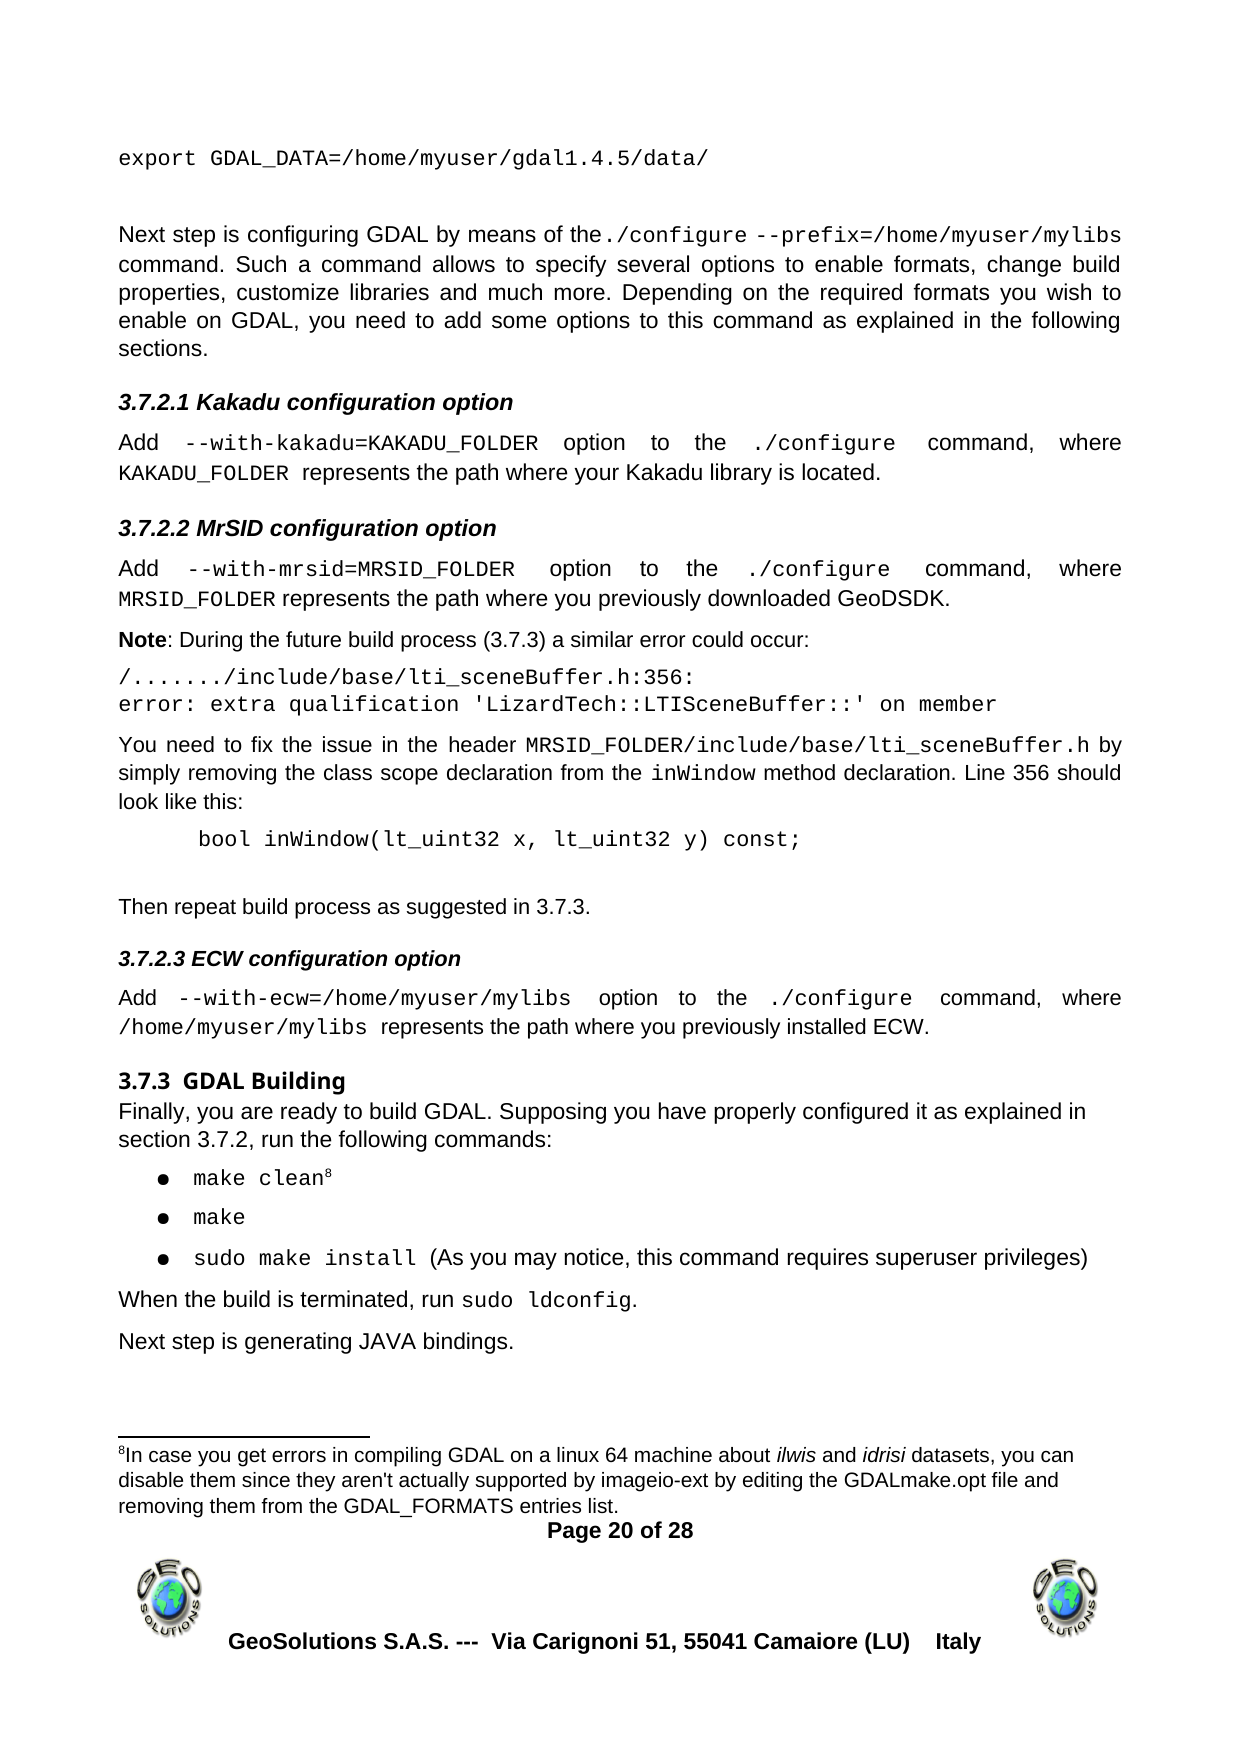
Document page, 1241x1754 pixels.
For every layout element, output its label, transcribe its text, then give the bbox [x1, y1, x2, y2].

text Finally, you are ready to build GDAL. Supposing you have properly configured it as explained in section 3.7.2, run the following commands: [118, 1099, 1122, 1153]
list make [156, 1206, 1122, 1231]
list sudo make install (As you may notice, this command requires superuser privileges) [156, 1245, 1122, 1272]
list make clean [156, 1167, 1122, 1192]
text Add --with-ecw=/home/myuser/mylibs option to the ./configure command, where /home/myuser/mylibs represents the path where you previously installed ECW. [118, 986, 1122, 1041]
text Then repeat build process as suggested in 3.7.3. [118, 868, 1122, 919]
text Next step is generating JAVA bindings. [118, 1328, 1122, 1354]
text export GDAL_DATA=/home/myuser/gdal1.4.5/data/ [118, 148, 1122, 172]
subtitle ECW configuration option [118, 947, 1122, 971]
subtitle Kakadu configuration option [118, 389, 1122, 415]
text /......./include/base/lti_sceneBuffer.h:356: error: extra qualification 'LizardTech::LTISceneBuffer::' on member [118, 666, 1122, 718]
subtitle GDAL Building [118, 1064, 1122, 1096]
text Add --with-kakadu=KAKADU_FOLDER option to the ./configure command, where KAKADU_FOLDER represents the path where your Kakadu library is located. [118, 430, 1122, 487]
text When the build is terminated, run sudo ldconfig. [118, 1287, 1122, 1314]
text You need to fix the issue in the header MRSID_FOLDER/include/base/lti_sceneBuffer.h by simply removing the class scope declaration from the inWindow method declaration. Line 356 should look like this: [118, 732, 1122, 814]
subtitle MrSID configuration option [118, 515, 1122, 541]
text bool inWindow(lt_uint32 x, lt_uint32 y) const; [118, 828, 1122, 853]
picture [134, 1552, 205, 1641]
text Add --with-mrsid=MRSID_FOLDER option to the ./configure command, where MRSID_FOLDER represents the path where you previously downloaded GeoDSDK. [118, 556, 1122, 613]
picture [1030, 1552, 1101, 1641]
list In case you get errors in compiling GDAL on a linux 64 machine about ilwis and idrisi datasets, you can disable them since they aren't actually supported by imageio-ext by editing the GDALmake.opt file and removing them from the GDAL_FORMATS entries list. [118, 1443, 1122, 1518]
text Note: During the future build process (3.7.3) a similar error could occur: [118, 627, 1122, 652]
text Next step is configuring GDAL by means of the./configure --prefix=/home/myuser/mylibs command. Such a command allows to specify several options to enable formats, change build properties, customize libraries and much more. Depending on the required formats you wish to enable on GDAL, you need to add some options to this command as explained in the following sections. [118, 222, 1122, 361]
